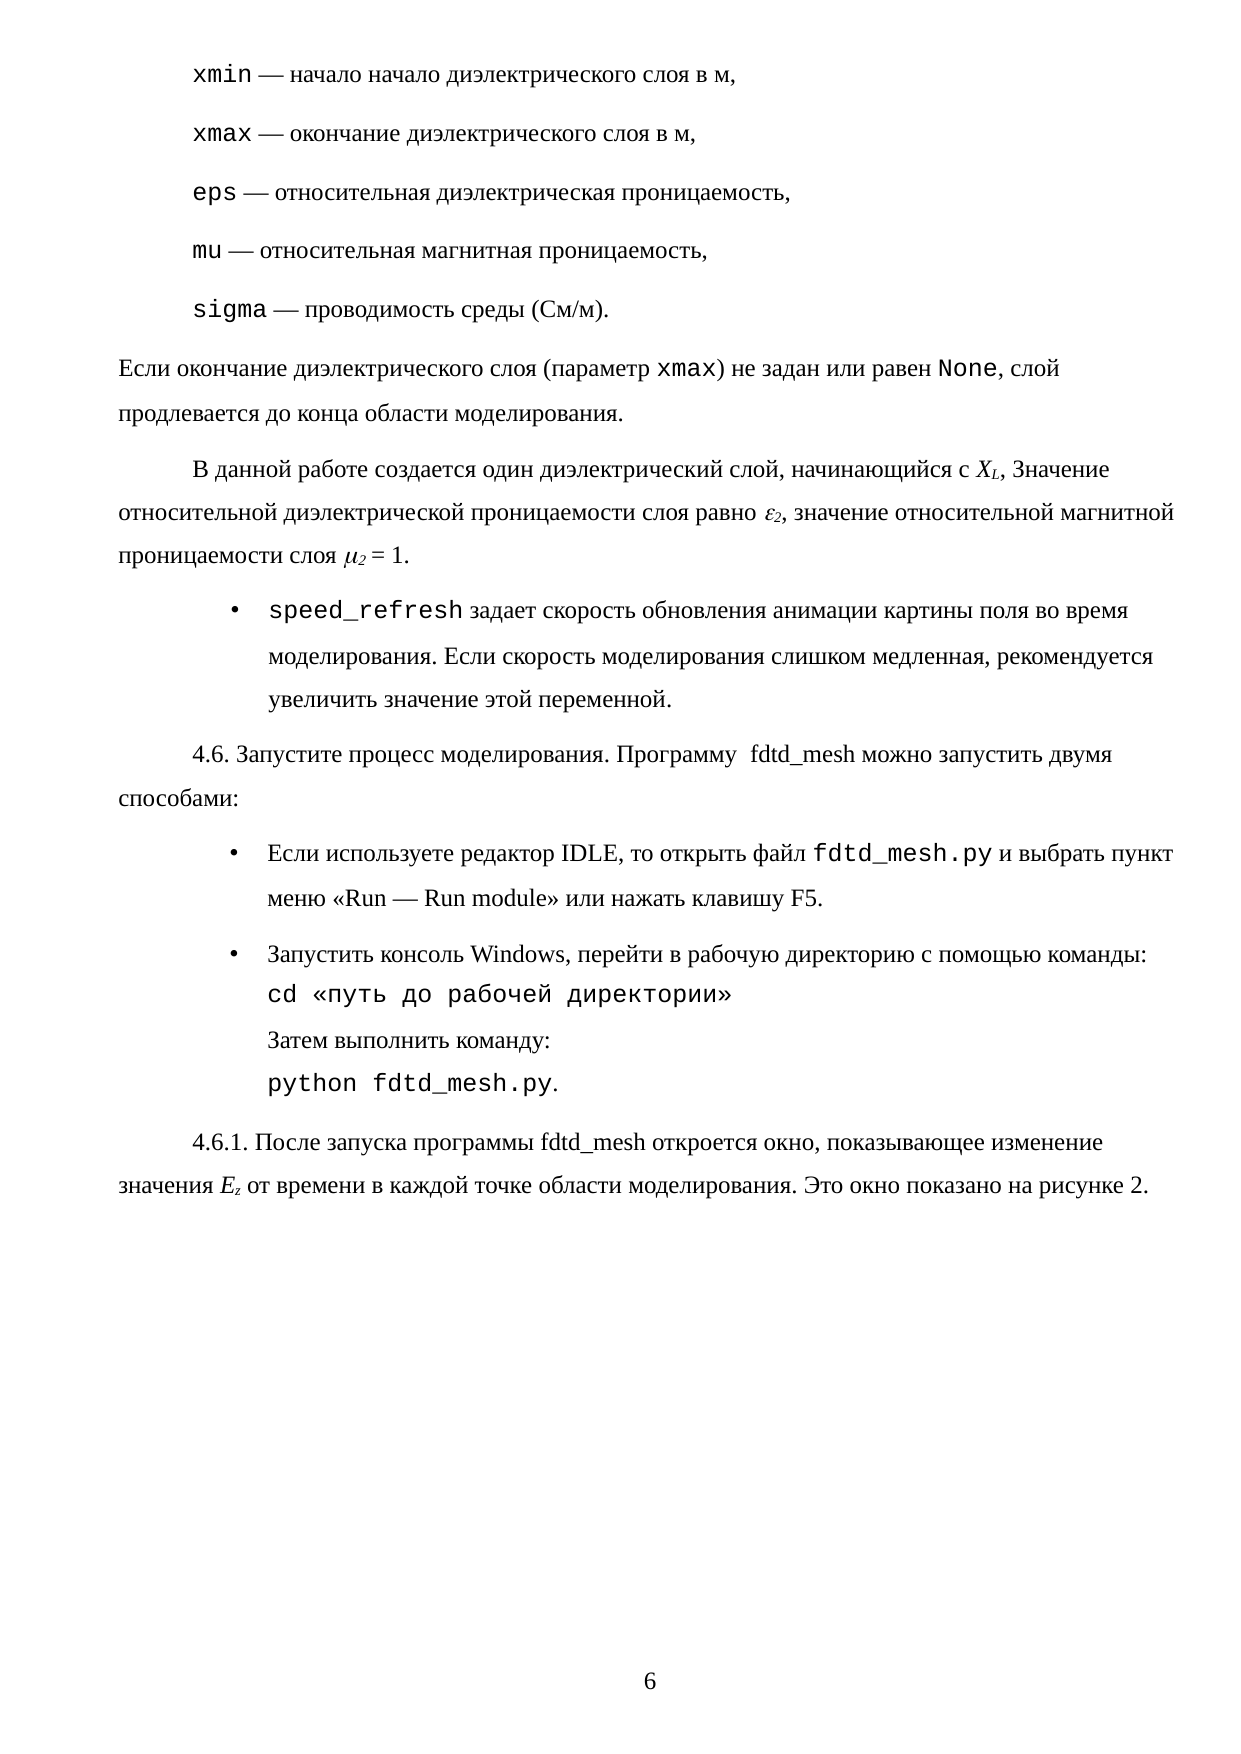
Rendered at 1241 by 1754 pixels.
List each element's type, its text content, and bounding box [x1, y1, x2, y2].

text eps — относительная диэлектрическая проницаемость, [118, 177, 1181, 207]
text Если окончание диэлектрического слоя (параметр xmax) не задан или равен None, слой продлевается до конца области моделирования. [118, 353, 1181, 427]
list Запустить консоль Windows, перейти в рабочую директорию с помощью команды: cd «путь до рабочей директории» Затем выполнить команду: python fdtd_mesh.py. [229, 939, 1181, 1099]
text sigma — проводимость среды (См/м). [118, 294, 1181, 325]
text xmax — окончание диэлектрического слоя в м, [118, 118, 1181, 149]
text В данной работе создается один диэлектрический слой, начинающийся с XL, Значение относительной диэлектрической проницаемости слоя равно e2, значение относительной магнитной проницаемости слоя m2 = 1. [118, 454, 1181, 569]
text xmin — начало начало диэлектрического слоя в м, [118, 59, 1181, 90]
text 4.6. Запустите процесс моделирования. Программу fdtd_mesh можно запустить двумя способами: [118, 739, 1181, 811]
text 4.6.1. После запуска программы fdtd_mesh откроется окно, показывающее изменение значения Ez от времени в каждой точке области моделирования. Это окно показано на рисунке 2. [118, 1127, 1181, 1198]
list Если используете редактор IDLE, то открыть файл fdtd_mesh.py и выбрать пункт меню «Run — Run module» или нажать клавишу F5. [229, 838, 1181, 912]
text mu — относительная магнитная проницаемость, [118, 235, 1181, 266]
list speed_refresh задает скорость обновления анимации картины поля во время моделирования. Если скорость моделирования слишком медленная, рекомендуется увеличить значение этой переменной. [231, 596, 1181, 713]
